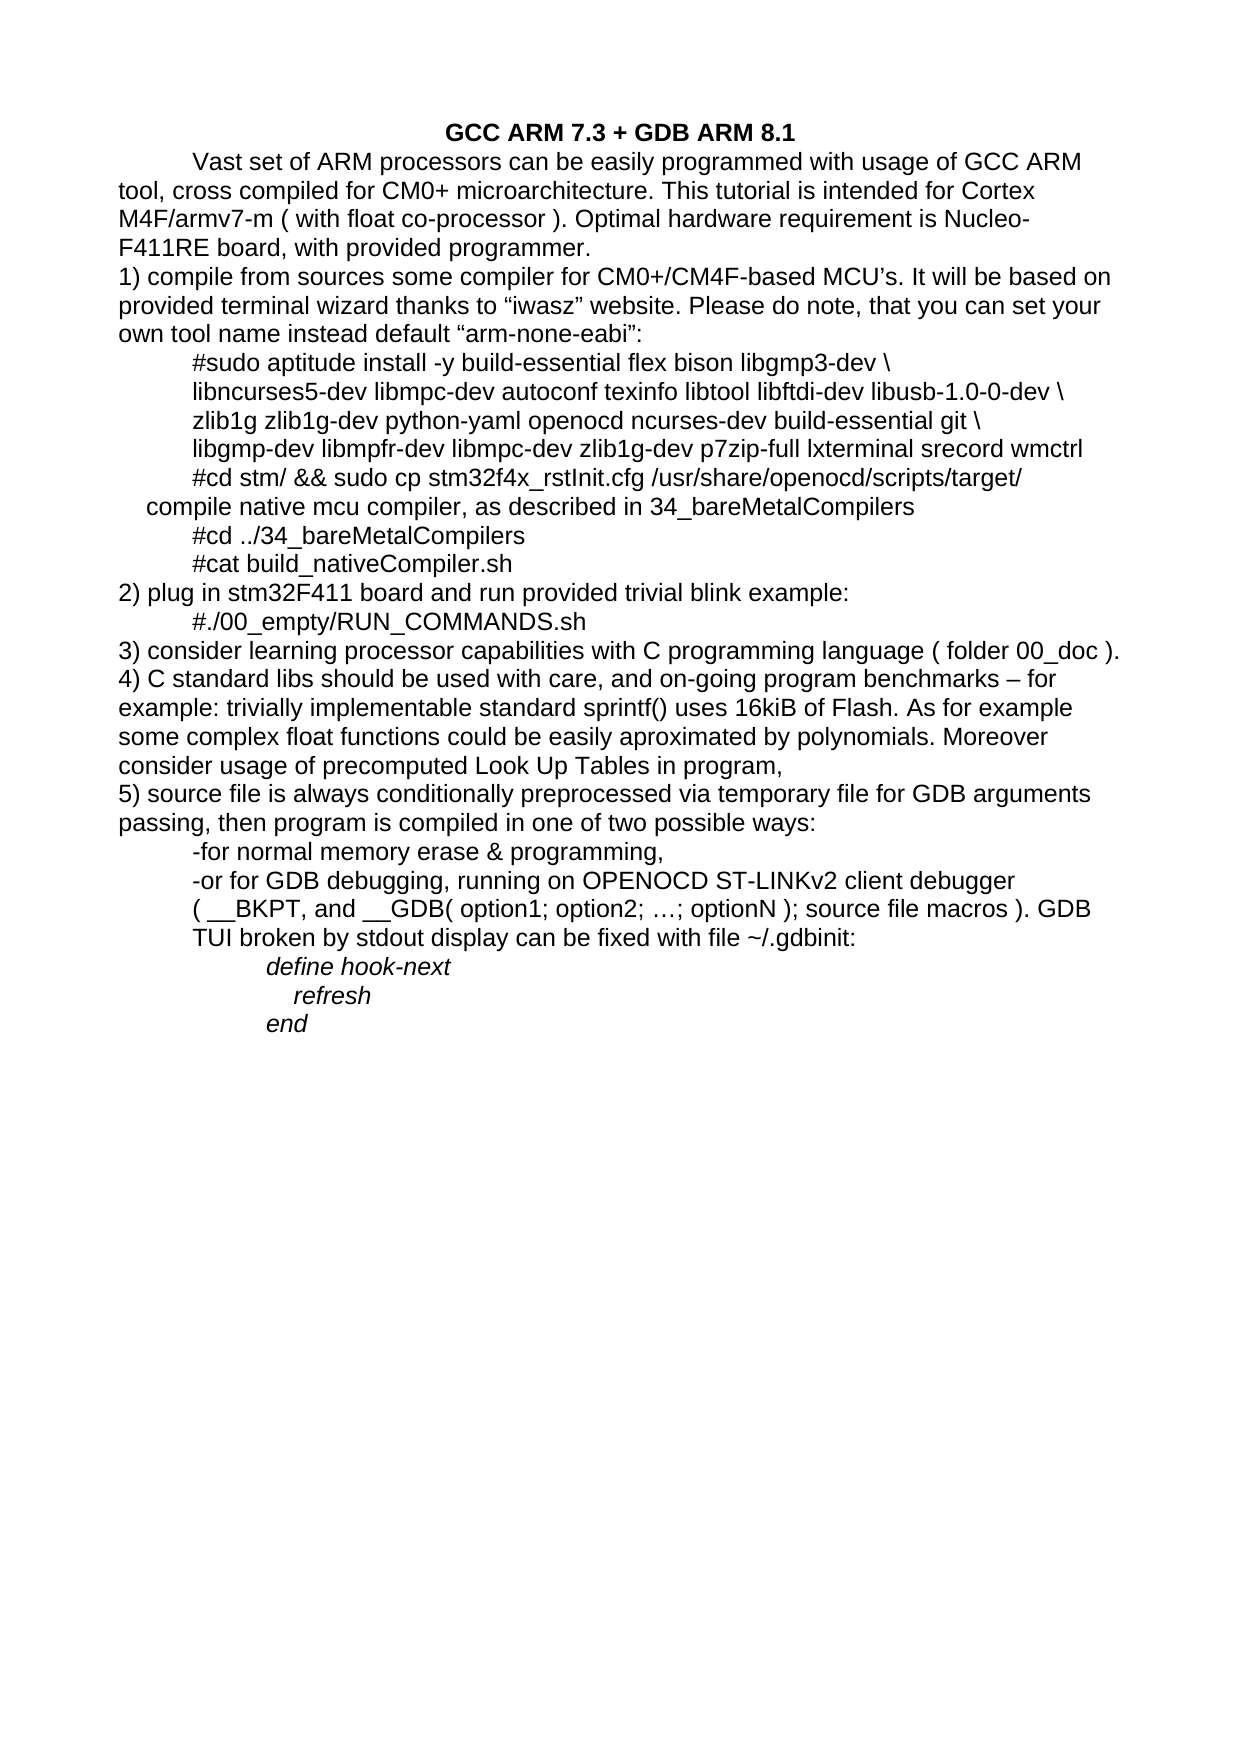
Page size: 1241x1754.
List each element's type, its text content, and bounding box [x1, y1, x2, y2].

text #./00_empty/RUN_COMMANDS.sh 3) consider learning processor capabilities with C programming language ( folder 00_doc ). [118, 607, 1122, 664]
text libncurses5-dev libmpc-dev autoconf texinfo libtool libftdi-dev libusb-1.0-0-dev \ [118, 377, 1122, 406]
text #cd stm/ && sudo cp stm32f4x_rstInit.cfg /usr/share/openocd/scripts/target/ [118, 463, 1122, 492]
text 5) source file is always conditionally preprocessed via temporary file for GDB arguments passing, then program is compiled in one of two possible ways: [118, 779, 1122, 837]
text Vast set of ARM processors can be easily programmed with usage of GCC ARM tool, cross compiled for CM0+ microarchitecture. This tutorial is intended for Cortex M4F/armv7-m ( with float co-processor ). Optimal hardware requirement is Nucleo-F411RE board, with provided programmer. [118, 147, 1122, 262]
text #cat build_nativeCompiler.sh [118, 549, 1122, 578]
text -for normal memory erase & programming, [118, 837, 1122, 866]
text 4) C standard libs should be used with care, and on-going program benchmarks – for example: trivially implementable standard sprintf() uses 16kiB of Flash. As for example some complex float functions could be easily aproximated by polynomials. Moreover consider usage of precomputed Look Up Tables in program, [118, 664, 1122, 779]
text libgmp-dev libmpfr-dev libmpc-dev zlib1g-dev p7zip-full lxterminal srecord wmctrl [118, 434, 1122, 463]
text 1) compile from sources some compiler for CM0+/CM4F-based MCU’s. It will be based on provided terminal wizard thanks to “iwasz” website. Please do note, that you can set your own tool name instead default “arm-none-eabi”: #sudo aptitude install -y build-essential flex bison libgmp3-dev \ [118, 262, 1122, 377]
text GCC ARM 7.3 + GDB ARM 8.1 [118, 118, 1122, 147]
text zlib1g zlib1g-dev python-yaml openocd ncurses-dev build-essential git \ [118, 406, 1122, 434]
text #cd ../34_bareMetalCompilers [118, 521, 1122, 549]
text compile native mcu compiler, as described in 34_bareMetalCompilers [118, 492, 1122, 521]
text 2) plug in stm32F411 board and run provided trivial blink example: [118, 578, 1122, 607]
text -or for GDB debugging, running on OPENOCD ST-LINKv2 client debugger ( __BKPT, and __GDB( option1; option2; …; optionN ); source file macros ). GDB TUI broken by stdout display can be fixed with file ~/.gdbinit: define hook-next refresh end [118, 866, 1122, 1038]
